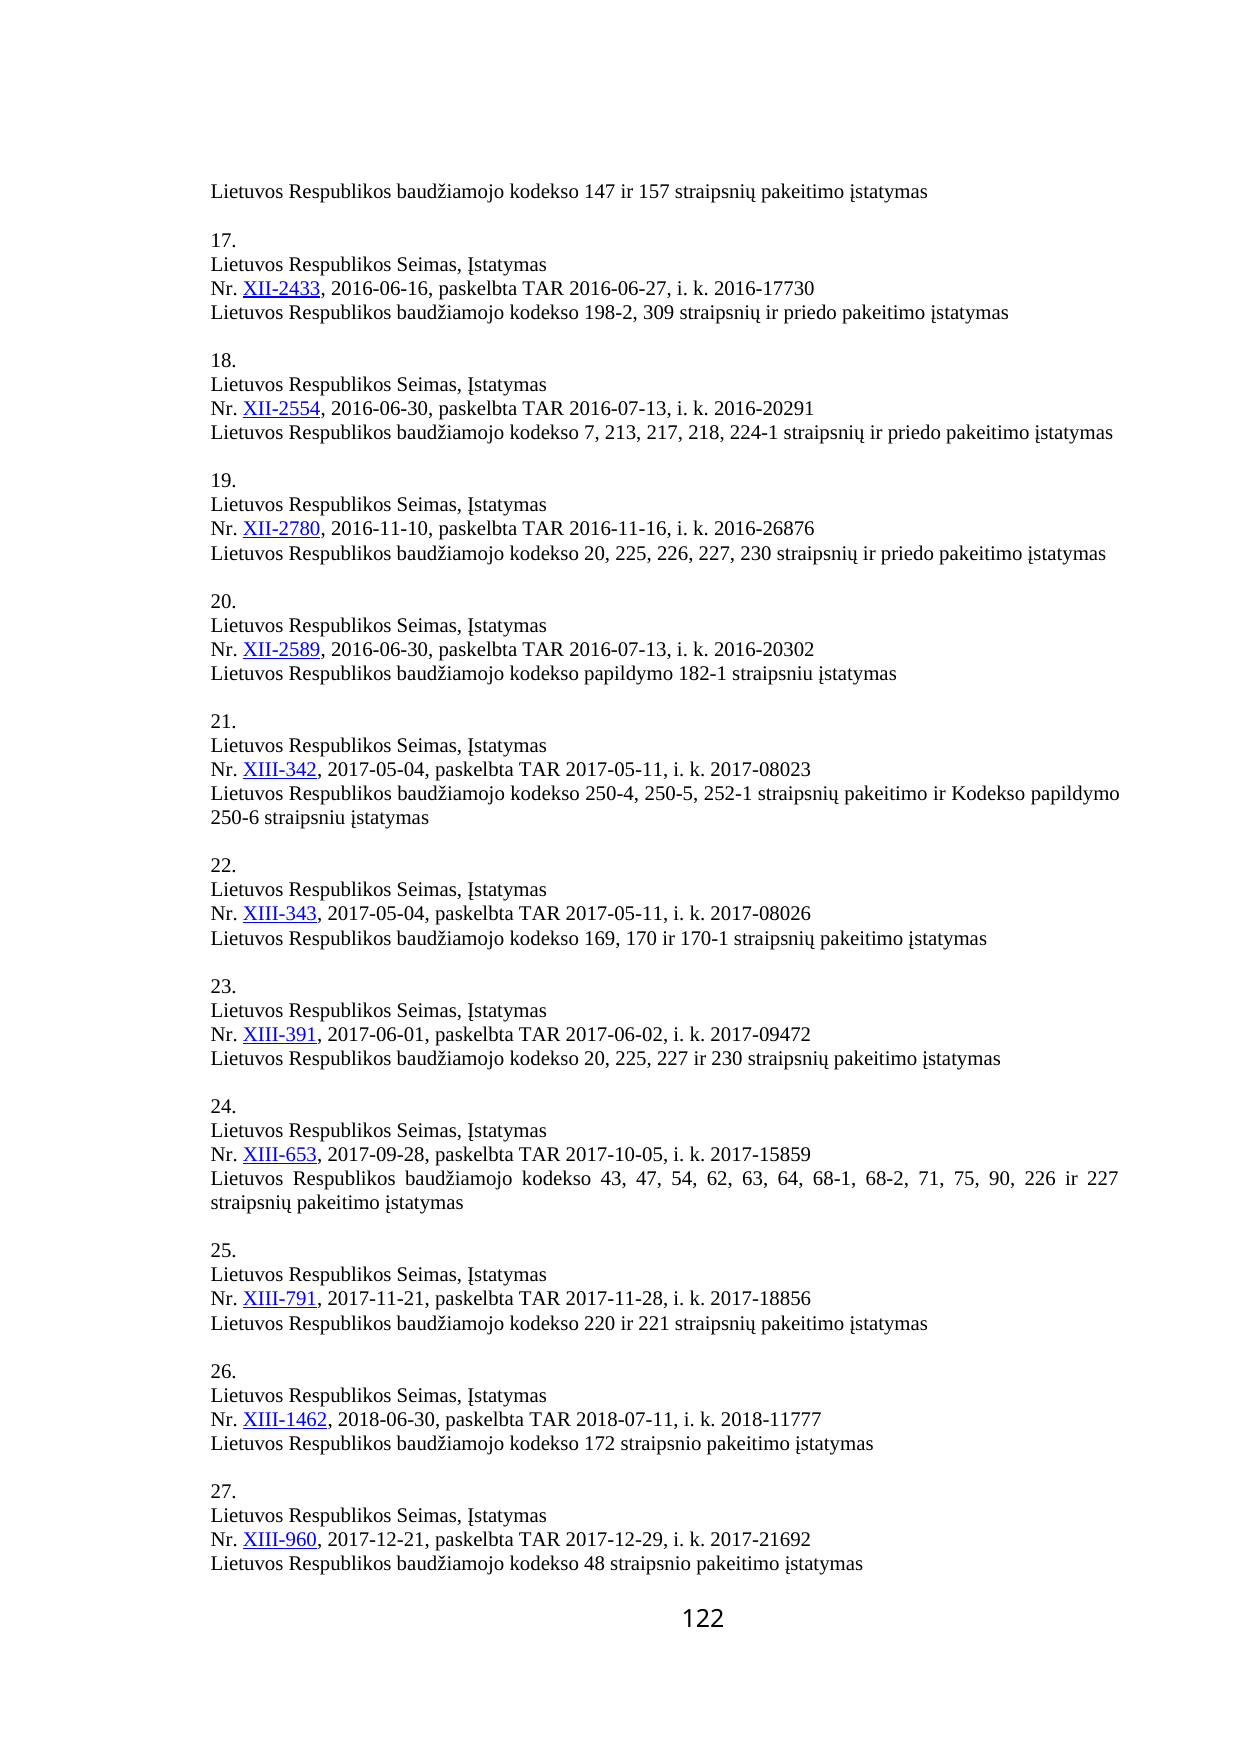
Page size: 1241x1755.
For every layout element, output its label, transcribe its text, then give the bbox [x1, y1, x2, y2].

text Nr. XIII-653, 2017-09-28, paskelbta TAR 2017-10-05, i. k. 2017-15859 [210, 1142, 1120, 1166]
text Nr. XII-2554, 2016-06-30, paskelbta TAR 2016-07-13, i. k. 2016-20291 [210, 396, 1120, 420]
text 20. [210, 588, 1120, 613]
text Lietuvos Respublikos Seimas, Įstatymas [210, 252, 1120, 276]
text Nr. XIII-1462, 2018-06-30, paskelbta TAR 2018-07-11, i. k. 2018-11777 [210, 1407, 1120, 1431]
text Lietuvos Respublikos baudžiamojo kodekso 20, 225, 227 ir 230 straipsnių pakeitimo įstatymas [210, 1046, 1120, 1070]
text Nr. XIII-391, 2017-06-01, paskelbta TAR 2017-06-02, i. k. 2017-09472 [210, 1022, 1120, 1046]
text Lietuvos Respublikos Seimas, Įstatymas [210, 733, 1120, 757]
text Lietuvos Respublikos baudžiamojo kodekso 43, 47, 54, 62, 63, 64, 68-1, 68-2, 71, 75, 90, 226 ir 227 straipsnių pakeitimo įstatymas [210, 1166, 1120, 1214]
text Nr. XIII-343, 2017-05-04, paskelbta TAR 2017-05-11, i. k. 2017-08026 [210, 901, 1120, 925]
text Lietuvos Respublikos Seimas, Įstatymas [210, 1118, 1120, 1142]
text Lietuvos Respublikos Seimas, Įstatymas [210, 877, 1120, 901]
text Lietuvos Respublikos Seimas, Įstatymas [210, 1503, 1120, 1527]
text Lietuvos Respublikos baudžiamojo kodekso 7, 213, 217, 218, 224-1 straipsnių ir priedo pakeitimo įstatymas [210, 420, 1120, 444]
text Lietuvos Respublikos baudžiamojo kodekso 147 ir 157 straipsnių pakeitimo įstatymas [210, 179, 1120, 203]
text Nr. XII-2589, 2016-06-30, paskelbta TAR 2016-07-13, i. k. 2016-20302 [210, 637, 1120, 661]
text Lietuvos Respublikos baudžiamojo kodekso 172 straipsnio pakeitimo įstatymas [210, 1431, 1120, 1455]
text Lietuvos Respublikos Seimas, Įstatymas [210, 1383, 1120, 1407]
text 26. [210, 1358, 1120, 1383]
text Lietuvos Respublikos Seimas, Įstatymas [210, 1262, 1120, 1286]
text Lietuvos Respublikos baudžiamojo kodekso 48 straipsnio pakeitimo įstatymas [210, 1551, 1120, 1575]
text 25. [210, 1238, 1120, 1262]
text 27. [210, 1479, 1120, 1503]
text Lietuvos Respublikos Seimas, Įstatymas [210, 492, 1120, 516]
text Lietuvos Respublikos baudžiamojo kodekso 220 ir 221 straipsnių pakeitimo įstatymas [210, 1310, 1120, 1334]
text Nr. XIII-960, 2017-12-21, paskelbta TAR 2017-12-29, i. k. 2017-21692 [210, 1527, 1120, 1551]
text 17. [210, 228, 1120, 252]
text Lietuvos Respublikos Seimas, Įstatymas [210, 372, 1120, 396]
text Lietuvos Respublikos baudžiamojo kodekso 20, 225, 226, 227, 230 straipsnių ir priedo pakeitimo įstatymas [210, 540, 1120, 564]
text 19. [210, 468, 1120, 492]
text Nr. XII-2780, 2016-11-10, paskelbta TAR 2016-11-16, i. k. 2016-26876 [210, 516, 1120, 540]
text Nr. XII-2433, 2016-06-16, paskelbta TAR 2016-06-27, i. k. 2016-17730 [210, 276, 1120, 300]
text Lietuvos Respublikos baudžiamojo kodekso 198-2, 309 straipsnių ir priedo pakeitimo įstatymas [210, 300, 1120, 324]
text Lietuvos Respublikos Seimas, Įstatymas [210, 998, 1120, 1022]
text 18. [210, 348, 1120, 372]
text 24. [210, 1094, 1120, 1118]
text 22. [210, 853, 1120, 877]
text Lietuvos Respublikos Seimas, Įstatymas [210, 613, 1120, 637]
text Lietuvos Respublikos baudžiamojo kodekso 250-4, 250-5, 252-1 straipsnių pakeitimo ir Kodekso papildymo 250-6 straipsniu įstatymas [210, 781, 1120, 829]
text Lietuvos Respublikos baudžiamojo kodekso papildymo 182-1 straipsniu įstatymas [210, 661, 1120, 685]
text 23. [210, 973, 1120, 998]
text 21. [210, 709, 1120, 733]
text Nr. XIII-342, 2017-05-04, paskelbta TAR 2017-05-11, i. k. 2017-08023 [210, 757, 1120, 781]
text Lietuvos Respublikos baudžiamojo kodekso 169, 170 ir 170-1 straipsnių pakeitimo įstatymas [210, 925, 1120, 949]
text Nr. XIII-791, 2017-11-21, paskelbta TAR 2017-11-28, i. k. 2017-18856 [210, 1286, 1120, 1310]
